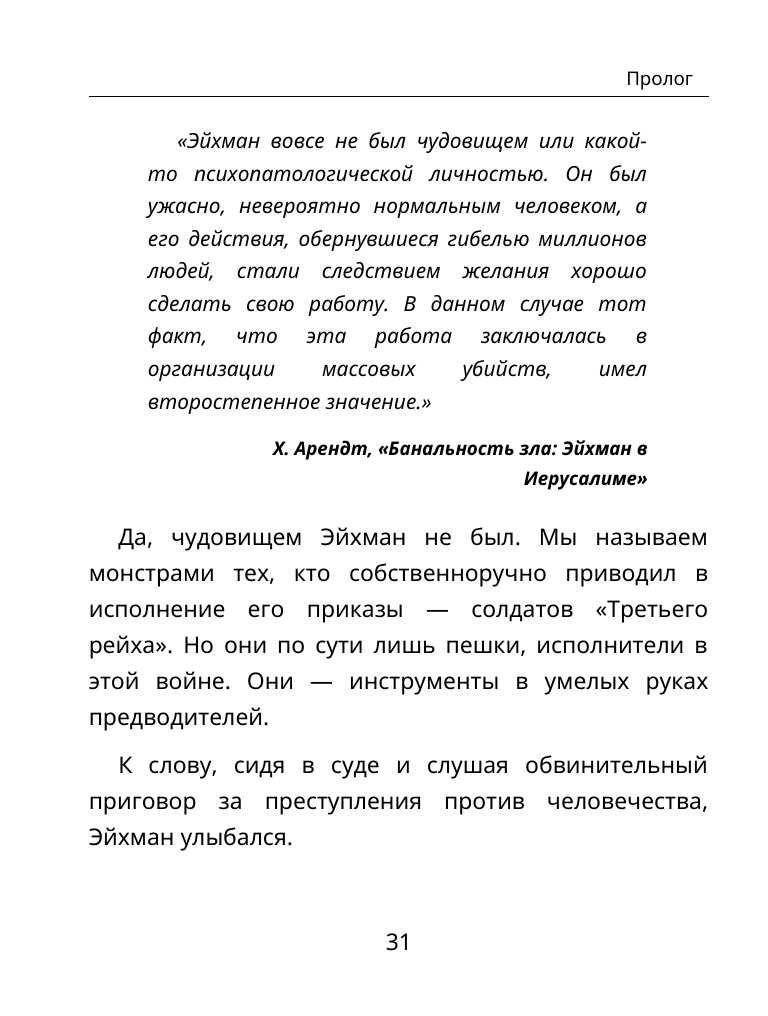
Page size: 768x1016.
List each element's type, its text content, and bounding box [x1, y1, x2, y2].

text «Эйхман вовсе не был чудовищем или какой-то психопатологической личностью. Он был ужасно, невероятно нормальным человеком, а его действия, обернувшиеся гибелью миллионов людей, стали следствием желания хорошо сделать свою работу. В данном случае тот факт, что эта работа заключалась в организации массовых убийств, имел второстепенное значение.» [148, 126, 649, 415]
text Да, чудовищем Эйхман не был. Мы называем монстрами тех, кто собственноручно приводил в исполнение его приказы — солдатов «Третьего рейха». Но они по сути лишь пешки, исполнители в этой войне. Они — инструменты в умелых руках предводителей. [88, 521, 709, 732]
text Х. Арендт, «Банальность зла: Эйхман в Иерусалиме» [148, 431, 649, 491]
text К слову, сидя в суде и слушая обвинительный приговор за преступления против человечества, Эйхман улыбался. [88, 749, 709, 852]
